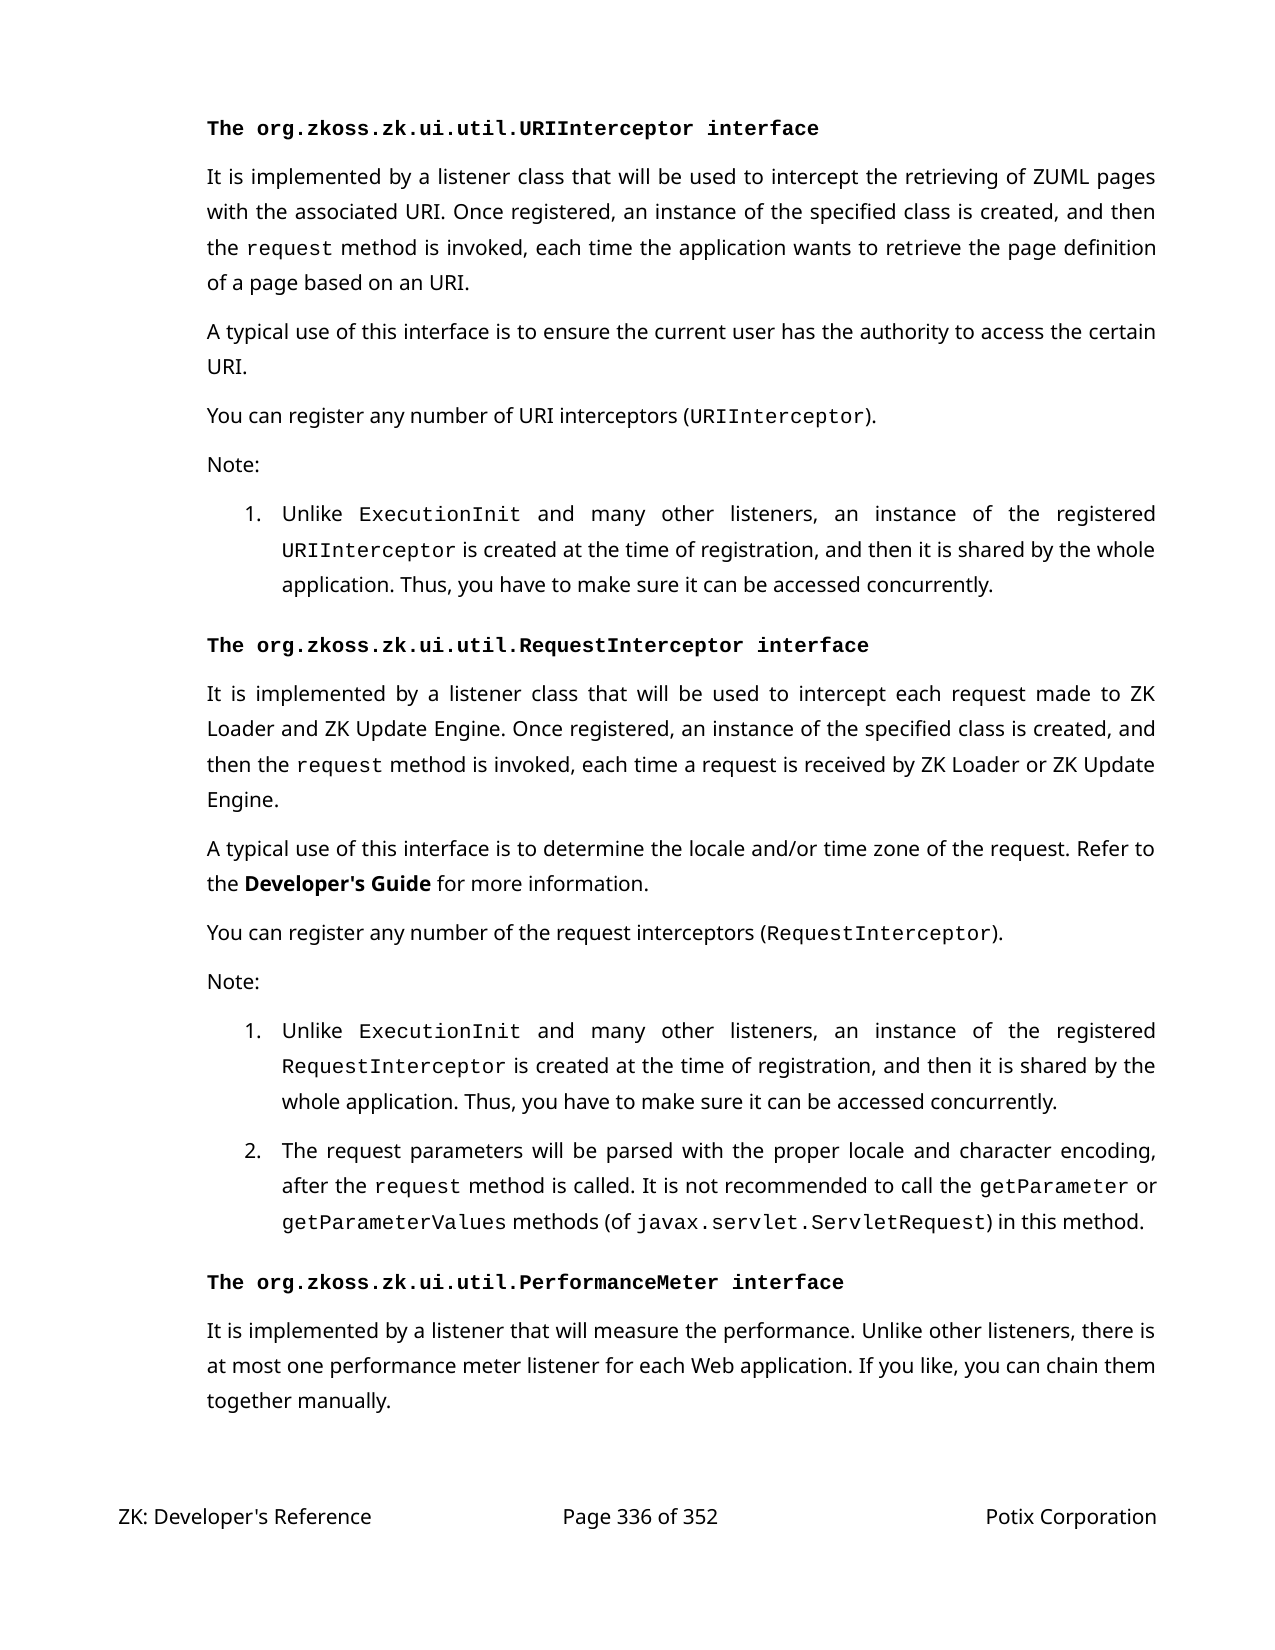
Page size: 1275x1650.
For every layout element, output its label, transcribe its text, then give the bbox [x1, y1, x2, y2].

subtitle The org.zkoss.zk.ui.util.RequestInterceptor interface [207, 635, 1157, 659]
list Unlike ExecutionInit and many other listeners, an instance of the registered URIInterceptor is created at the time of registration, and then it is shared by the whole application. Thus, you have to make sure it can be accessed concurrently. [244, 499, 1157, 598]
text A typical use of this interface is to determine the locale and/or time zone of the request. Refer to the Developer's Guide for more information. [207, 834, 1157, 897]
text A typical use of this interface is to ensure the current user has the authority to access the certain URI. [207, 317, 1157, 381]
subtitle The org.zkoss.zk.ui.util.URIInterceptor interface [207, 118, 1157, 142]
text It is implemented by a listener that will measure the performance. Unlike other listeners, there is at most one performance meter listener for each Web application. If you like, you can chain them together manually. [207, 1316, 1157, 1415]
text Note: [207, 450, 1157, 478]
text Note: [207, 967, 1157, 996]
subtitle The org.zkoss.zk.ui.util.PerformanceMeter interface [207, 1272, 1157, 1296]
text It is implemented by a listener class that will be used to intercept the retrieving of ZUML pages with the associated URI. Once registered, an instance of the specified class is created, and then the request method is invoked, each time the application wants to retrieve the page definition of a page based on an URI. [207, 162, 1157, 296]
text It is implemented by a listener class that will be used to intercept each request made to ZK Loader and ZK Update Engine. Once registered, an instance of the specified class is created, and then the request method is invoked, each time a request is received by ZK Loader or ZK Update Engine. [207, 679, 1157, 813]
text You can register any number of URI interceptors (URIInterceptor). [207, 401, 1157, 430]
text You can register any number of the request interceptors (RequestInterceptor). [207, 918, 1157, 947]
list The request parameters will be parsed with the proper locale and character encoding, after the request method is called. It is not recommended to call the getParameter or getParameterValues methods (of javax.servlet.ServletRequest) in this method. [244, 1136, 1157, 1235]
list Unlike ExecutionInit and many other listeners, an instance of the registered RequestInterceptor is created at the time of registration, and then it is shared by the whole application. Thus, you have to make sure it can be accessed concurrently. [244, 1016, 1157, 1115]
